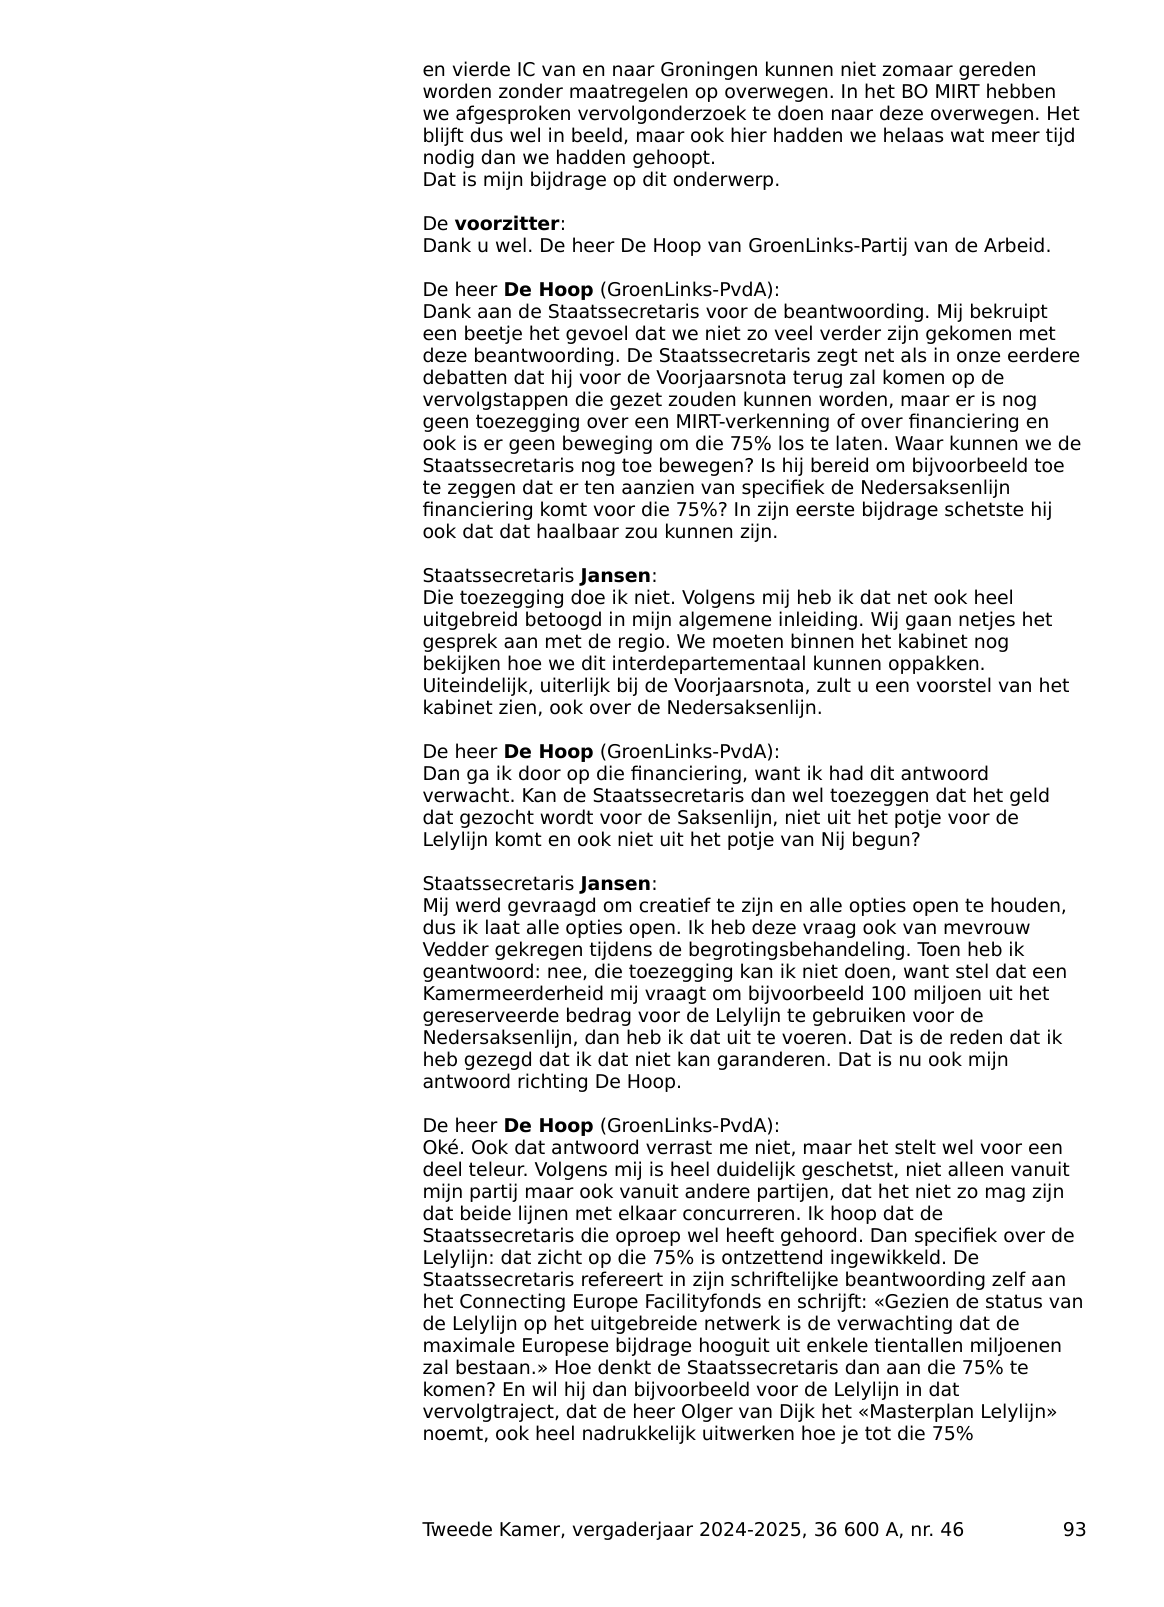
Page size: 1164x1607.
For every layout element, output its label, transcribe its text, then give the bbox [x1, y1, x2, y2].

text Staatssecretaris Jansen: [422, 873, 1087, 895]
text Dan ga ik door op die financiering, want ik had dit antwoord verwacht. Kan de Staatssecretaris dan wel toezeggen dat het geld dat gezocht wordt voor de Saksenlijn, niet uit het potje voor de Lelylijn komt en ook niet uit het potje van Nij begun? [422, 763, 1087, 851]
text Die toezegging doe ik niet. Volgens mij heb ik dat net ook heel uitgebreid betoogd in mijn algemene inleiding. Wij gaan netjes het gesprek aan met de regio. We moeten binnen het kabinet nog bekijken hoe we dit interdepartementaal kunnen oppakken. Uiteindelijk, uiterlijk bij de Voorjaarsnota, zult u een voorstel van het kabinet zien, ook over de Nedersaksenlijn. [422, 587, 1087, 719]
text Dat is mijn bijdrage op dit onderwerp. [422, 169, 1087, 191]
text De heer De Hoop (GroenLinks-PvdA): [422, 279, 1087, 301]
text De voorzitter: [422, 213, 1087, 235]
text De heer De Hoop (GroenLinks-PvdA): [422, 741, 1087, 763]
text De heer De Hoop (GroenLinks-PvdA): [422, 1115, 1087, 1137]
text Staatssecretaris Jansen: [422, 565, 1087, 587]
text Mij werd gevraagd om creatief te zijn en alle opties open te houden, dus ik laat alle opties open. Ik heb deze vraag ook van mevrouw Vedder gekregen tijdens de begrotingsbehandeling. Toen heb ik geantwoord: nee, die toezegging kan ik niet doen, want stel dat een Kamermeerderheid mij vraagt om bijvoorbeeld 100 miljoen uit het gereserveerde bedrag voor de Lelylijn te gebruiken voor de Nedersaksenlijn, dan heb ik dat uit te voeren. Dat is de reden dat ik heb gezegd dat ik dat niet kan garanderen. Dat is nu ook mijn antwoord richting De Hoop. [422, 895, 1087, 1093]
text Dank aan de Staatssecretaris voor de beantwoording. Mij bekruipt een beetje het gevoel dat we niet zo veel verder zijn gekomen met deze beantwoording. De Staatssecretaris zegt net als in onze eerdere debatten dat hij voor de Voorjaarsnota terug zal komen op de vervolgstappen die gezet zouden kunnen worden, maar er is nog geen toezegging over een MIRT-verkenning of over financiering en ook is er geen beweging om die 75% los te laten. Waar kunnen we de Staatssecretaris nog toe bewegen? Is hij bereid om bijvoorbeeld toe te zeggen dat er ten aanzien van specifiek de Nedersaksenlijn financiering komt voor die 75%? In zijn eerste bijdrage schetste hij ook dat dat haalbaar zou kunnen zijn. [422, 301, 1087, 543]
text Dank u wel. De heer De Hoop van GroenLinks-Partij van de Arbeid. [422, 235, 1087, 257]
text Oké. Ook dat antwoord verrast me niet, maar het stelt wel voor een deel teleur. Volgens mij is heel duidelijk geschetst, niet alleen vanuit mijn partij maar ook vanuit andere partijen, dat het niet zo mag zijn dat beide lijnen met elkaar concurreren. Ik hoop dat de Staatssecretaris die oproep wel heeft gehoord. Dan specifiek over de Lelylijn: dat zicht op die 75% is ontzettend ingewikkeld. De Staatssecretaris refereert in zijn schriftelijke beantwoording zelf aan het Connecting Europe Facilityfonds en schrijft: «Gezien de status van de Lelylijn op het uitgebreide netwerk is de verwachting dat de maximale Europese bijdrage hooguit uit enkele tientallen miljoenen zal bestaan.» Hoe denkt de Staatssecretaris dan aan die 75% te komen? En wil hij dan bijvoorbeeld voor de Lelylijn in dat vervolgtraject, dat de heer Olger van Dijk het «Masterplan Lelylijn» noemt, ook heel nadrukkelijk uitwerken hoe je tot die 75% [422, 1137, 1087, 1445]
text en vierde IC van en naar Groningen kunnen niet zomaar gereden worden zonder maatregelen op overwegen. In het BO MIRT hebben we afgesproken vervolgonderzoek te doen naar deze overwegen. Het blijft dus wel in beeld, maar ook hier hadden we helaas wat meer tijd nodig dan we hadden gehoopt. [422, 59, 1087, 169]
